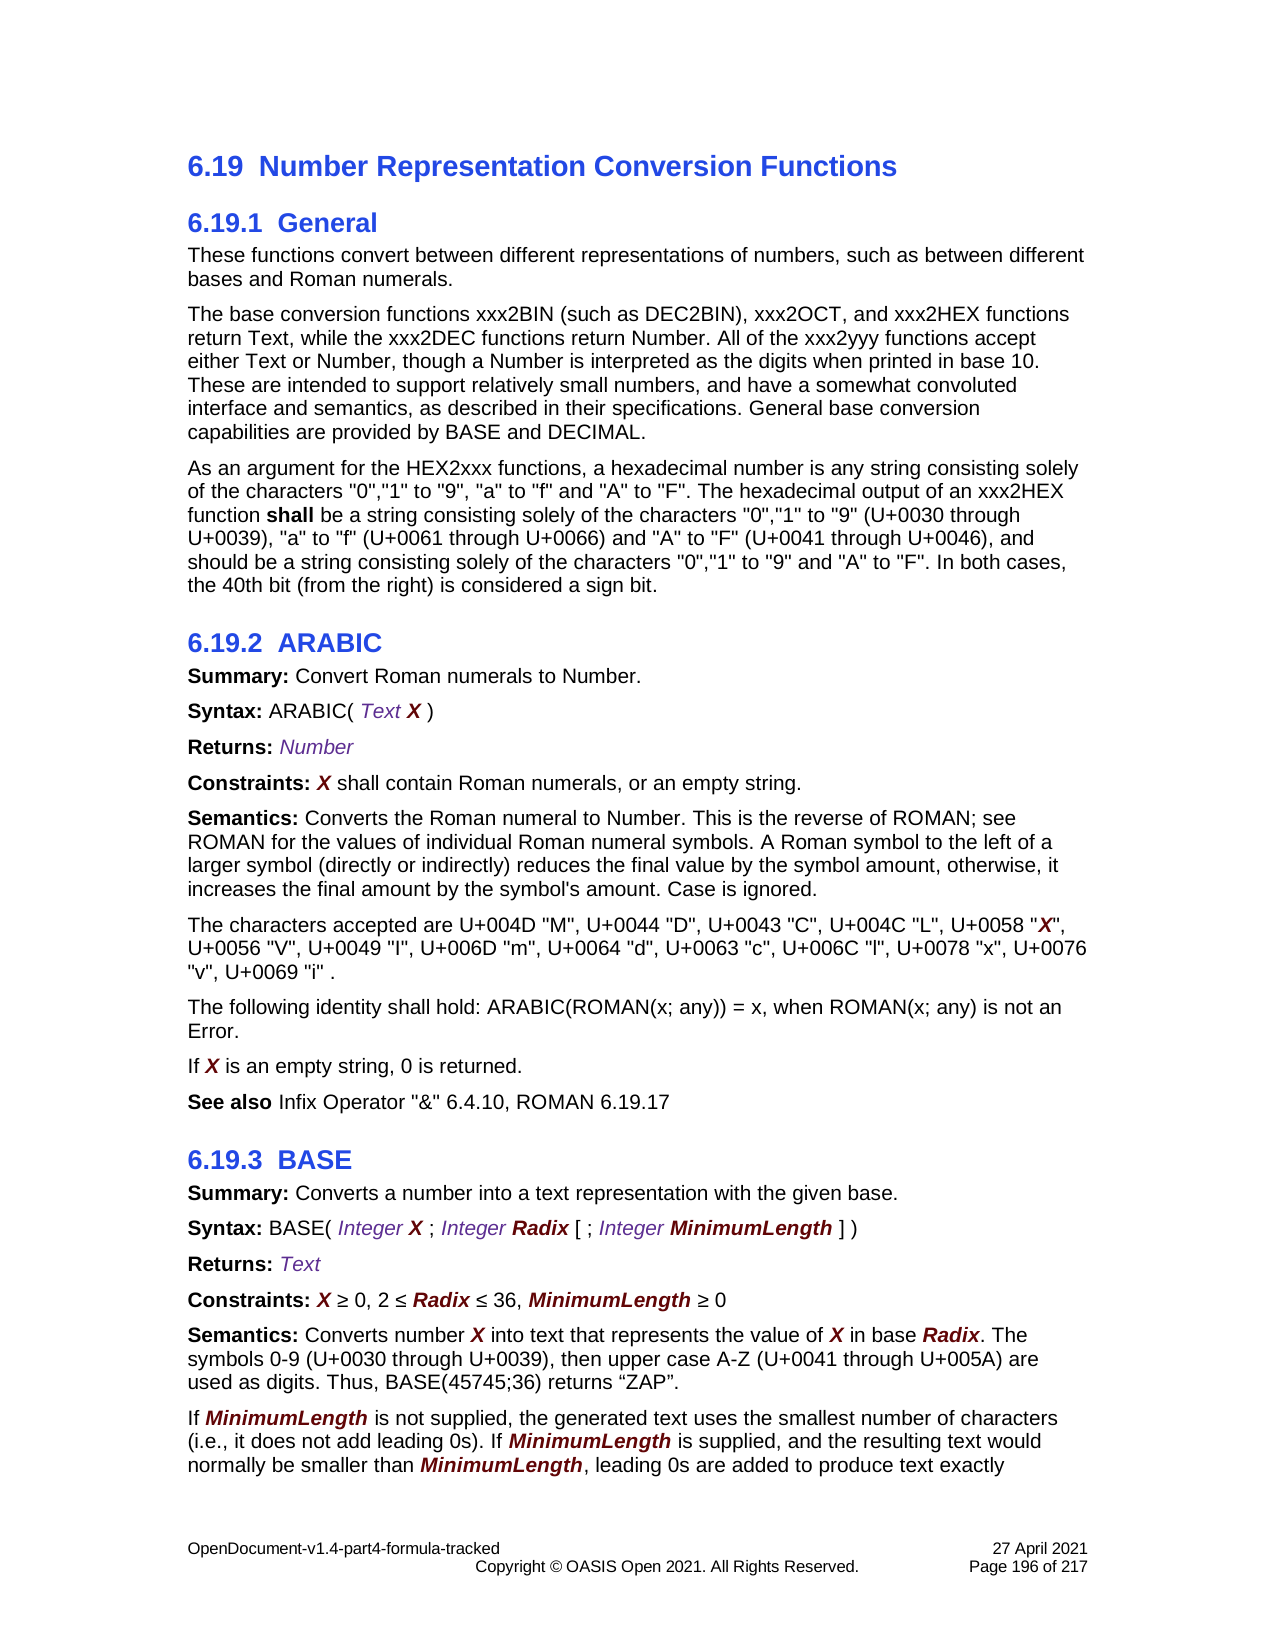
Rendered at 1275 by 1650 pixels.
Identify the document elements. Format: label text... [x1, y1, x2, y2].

text Semantics: Converts number X into text that represents the value of X in base Radix. The symbols 0-9 (U+0030 through U+0039), then upper case A-Z (U+0041 through U+005A) are used as digits. Thus, BASE(45745;36) returns “ZAP”. [187, 1324, 1088, 1394]
text Syntax: ARABIC( Text X ) [187, 700, 1088, 723]
subtitle ARABIC [187, 628, 1088, 658]
text As an argument for the HEX2xxx functions, a hexadecimal number is any string consisting solely of the characters "0","1" to "9", "a" to "f" and "A" to "F". The hexadecimal output of an xxx2HEX function shall be a string consisting solely of the characters "0","1" to "9" (U+0030 through U+0039), "a" to "f" (U+0061 through U+0066) and "A" to "F" (U+0041 through U+0046), and should be a string consisting solely of the characters "0","1" to "9" and "A" to "F". In both cases, the 40th bit (from the right) is considered a sign bit. [187, 456, 1088, 597]
text The base conversion functions xxx2BIN (such as DEC2BIN), xxx2OCT, and xxx2HEX functions return Text, while the xxx2DEC functions return Number. All of the xxx2yyy functions accept either Text or Number, though a Number is interpreted as the digits when printed in base 10. These are intended to support relatively small numbers, and have a somewhat convoluted interface and semantics, as described in their specifications. General base conversion capabilities are provided by BASE and DECIMAL. [187, 303, 1088, 444]
subtitle Number Representation Conversion Functions [187, 150, 1088, 182]
text See also Infix Operator "&" 6.4.10, ROMAN 6.19.17 [187, 1091, 1088, 1114]
subtitle BASE [187, 1145, 1088, 1175]
subtitle General [187, 207, 1088, 237]
text The following identity shall hold: ARABIC(ROMAN(x; any)) = x, when ROMAN(x; any) is not an Error. [187, 996, 1088, 1043]
text If X is an empty string, 0 is returned. [187, 1055, 1088, 1078]
text Constraints: X ≥ 0, 2 ≤ Radix ≤ 36, MinimumLength ≥ 0 [187, 1288, 1088, 1312]
text These functions convert between different representations of numbers, such as between different bases and Roman numerals. [187, 243, 1088, 291]
text Summary: Converts a number into a text representation with the given base. [187, 1181, 1088, 1205]
text The characters accepted are U+004D "M", U+0044 "D", U+0043 "C", U+004C "L", U+0058 "X", U+0056 "V", U+0049 "I", U+006D "m", U+0064 "d", U+0063 "c", U+006C "l", U+0078 "x", U+0076 "v", U+0069 "i" . [187, 913, 1088, 984]
text Syntax: BASE( Integer X ; Integer Radix [ ; Integer MinimumLength ] ) [187, 1217, 1088, 1240]
text Semantics: Converts the Roman numeral to Number. This is the reverse of ROMAN; see ROMAN for the values of individual Roman numeral symbols. A Roman symbol to the left of a larger symbol (directly or indirectly) reduces the final value by the symbol amount, otherwise, it increases the final amount by the symbol's amount. Case is ignored. [187, 807, 1088, 901]
text If MinimumLength is not supplied, the generated text uses the smallest number of characters (i.e., it does not add leading 0s). If MinimumLength is supplied, and the resulting text would normally be smaller than MinimumLength, leading 0s are added to produce text exactly [187, 1406, 1088, 1477]
text Returns: Number [187, 736, 1088, 759]
text Returns: Text [187, 1252, 1088, 1276]
text Summary: Convert Roman numerals to Number. [187, 664, 1088, 688]
text Constraints: X shall contain Roman numerals, or an empty string. [187, 771, 1088, 795]
